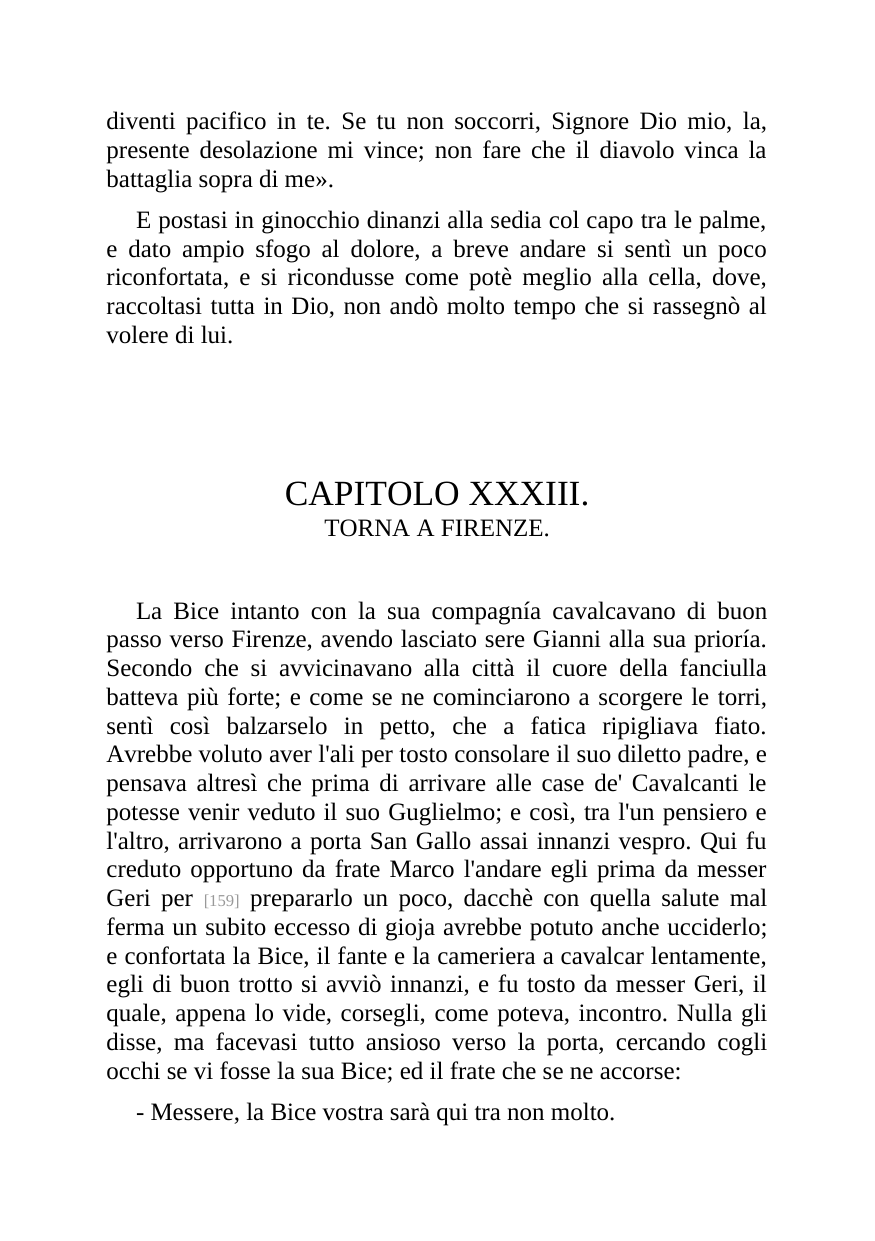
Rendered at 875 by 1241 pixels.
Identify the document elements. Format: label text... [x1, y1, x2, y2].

text La Bice intanto con la sua compagnía cavalcavano di buon passo verso Firenze, avendo lasciato sere Gianni alla sua prioría. Secondo che si avvicinavano alla città il cuore della fanciulla batteva più forte; e come se ne cominciarono a scorgere le torri, sentì così balzarselo in petto, che a fatica ripigliava fiato. Avrebbe voluto aver l'ali per tosto consolare il suo diletto padre, e pensava altresì che prima di arrivare alle case de' Cavalcanti le potesse venir veduto il suo Guglielmo; e così, tra l'un pensiero e l'altro, arrivarono a porta San Gallo assai innanzi vespro. Qui fu creduto opportuno da frate Marco l'andare egli prima da messer Geri per [159] prepararlo un poco, dacchè con quella salute mal ferma un subito eccesso di gioja avrebbe potuto anche ucciderlo; e confortata la Bice, il fante e la cameriera a cavalcar lentamente, egli di buon trotto si avviò innanzi, e fu tosto da messer Geri, il quale, appena lo vide, corsegli, come poteva, incontro. Nulla gli disse, ma facevasi tutto ansioso verso la porta, cercando cogli occhi se vi fosse la sua Bice; ed il frate che se ne accorse: [106, 596, 768, 1084]
subtitle TORNA A FIRENZE. [106, 513, 768, 542]
text E postasi in ginocchio dinanzi alla sedia col capo tra le palme, e dato ampio sfogo al dolore, a breve andare si sentì un poco riconfortata, e si ricondusse come potè meglio alla cella, dove, raccoltasi tutta in Dio, non andò molto tempo che si rassegnò al volere di lui. [106, 205, 768, 349]
text diventi pacifico in te. Se tu non soccorri, Signore Dio mio, la, presente desolazione mi vince; non fare che il diavolo vinca la battaglia sopra di me». [106, 106, 768, 192]
subtitle CAPITOLO XXXIII. [106, 472, 768, 513]
text - Messere, la Bice vostra sarà qui tra non molto. [106, 1097, 768, 1126]
